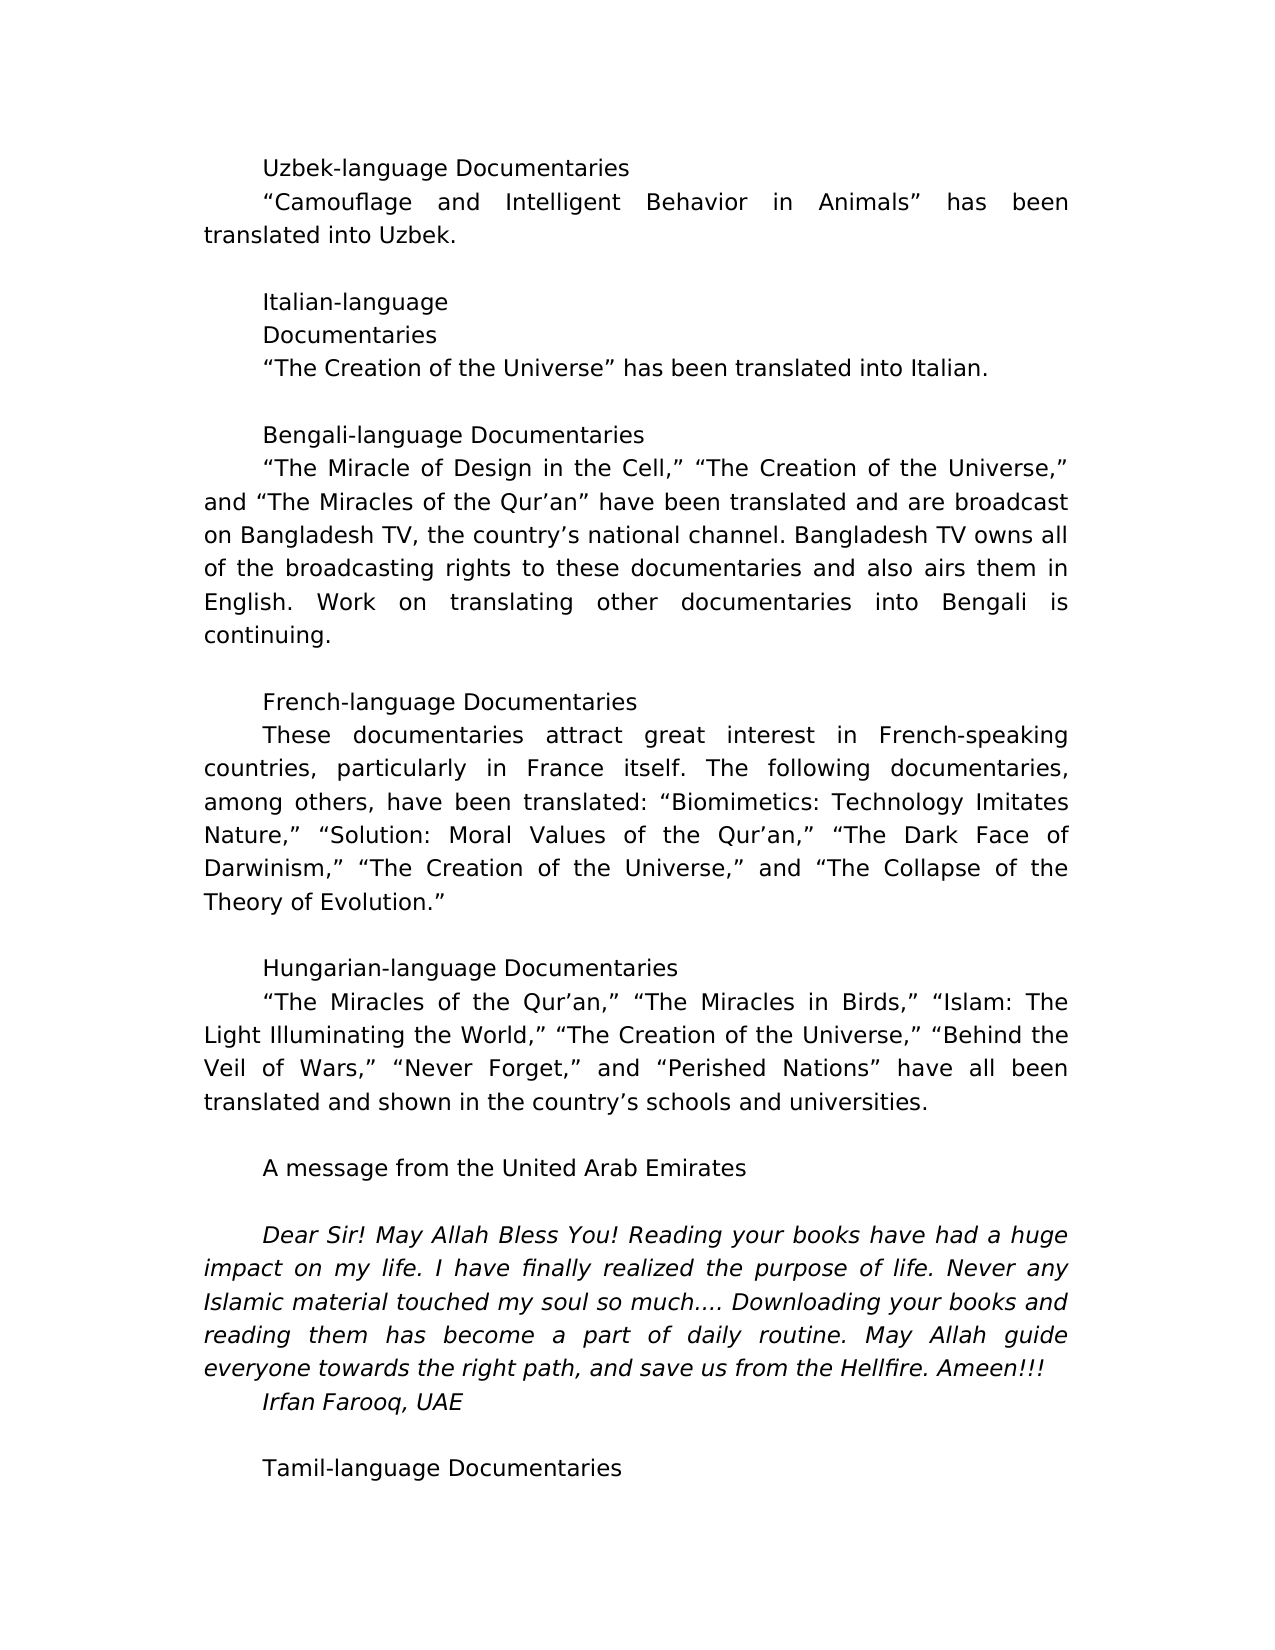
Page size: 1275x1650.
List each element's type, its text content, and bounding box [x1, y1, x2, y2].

text Italian-language [203, 283, 1070, 317]
text “The Miracles of the Qur’an,” “The Miracles in Birds,” “Islam: The Light Illuminating the World,” “The Creation of the Universe,” “Behind the Veil of Wars,” “Never Forget,” and “Perished Nations” have all been translated and shown in the country’s schools and universities. [203, 983, 1070, 1117]
text Hungarian-language Documentaries [203, 950, 1070, 983]
text Dear Sir! May Allah Bless You! Reading your books have had a huge impact on my life. I have finally realized the purpose of life. Never any Islamic material touched my soul so much.... Downloading your books and reading them has become a part of daily routine. May Allah guide everyone towards the right path, and save us from the Hellfire. Ameen!!! [203, 1217, 1070, 1383]
text Irfan Farooq, UAE [203, 1383, 1070, 1417]
text Bengali-language Documentaries [203, 417, 1070, 450]
text A message from the United Arab Emirates [203, 1150, 1070, 1183]
text Documentaries [203, 317, 1070, 350]
text Tamil-language Documentaries [203, 1450, 1070, 1483]
text Uzbek-language Documentaries [203, 150, 1070, 183]
text “The Creation of the Universe” has been translated into Italian. [203, 350, 1070, 383]
text These documentaries attract great interest in French-speaking countries, particularly in France itself. The following documentaries, among others, have been translated: “Biomimetics: Technology Imitates Nature,” “Solution: Moral Values of the Qur’an,” “The Dark Face of Darwinism,” “The Creation of the Universe,” and “The Collapse of the Theory of Evolution.” [203, 717, 1070, 917]
text French-language Documentaries [203, 683, 1070, 717]
text “Camouflage and Intelligent Behavior in Animals” has been translated into Uzbek. [203, 183, 1070, 250]
text “The Miracle of Design in the Cell,” “The Creation of the Universe,” and “The Miracles of the Qur’an” have been translated and are broadcast on Bangladesh TV, the country’s national channel. Bangladesh TV owns all of the broadcasting rights to these documentaries and also airs them in English. Work on translating other documentaries into Bengali is continuing. [203, 450, 1070, 650]
